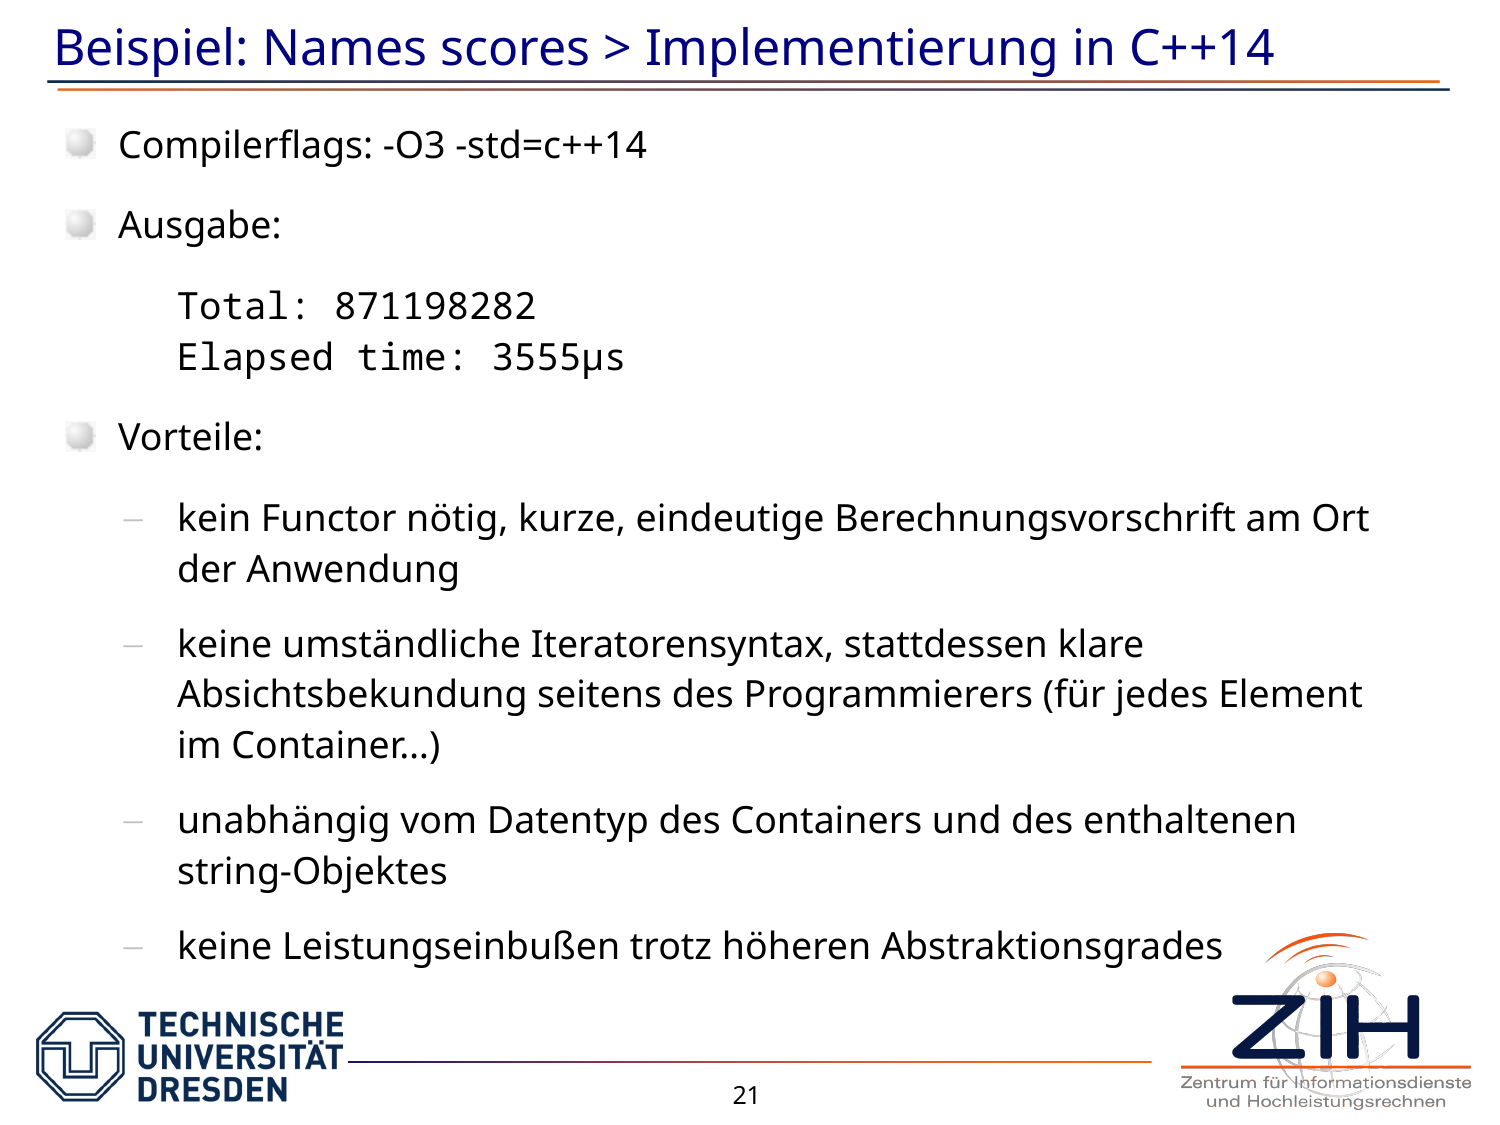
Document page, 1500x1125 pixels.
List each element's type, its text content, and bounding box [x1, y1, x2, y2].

picture [35, 1011, 343, 1102]
picture [47, 80, 1450, 91]
picture [1181, 933, 1471, 1110]
list Compilerflags: -O3 -std=c++14 Ausgabe: Total: 871198282 Elapsed time: 3555µs Vorteile: kein Functor nötig, kurze, eindeutige Berechnungsvorschrift am Ort der Anwendung keine umständliche Iteratorensyntax, stattdessen klare Absichtsbekundung seitens des Programmierers (für jedes Element im Container…) unabhängig vom Datentyp des Containers und des enthaltenen string-Objektes keine Leistungseinbußen trotz höheren Abstraktionsgrades [29, 118, 1418, 795]
title Beispiel: Names scores > Implementierung in C++14 [53, 12, 1453, 81]
